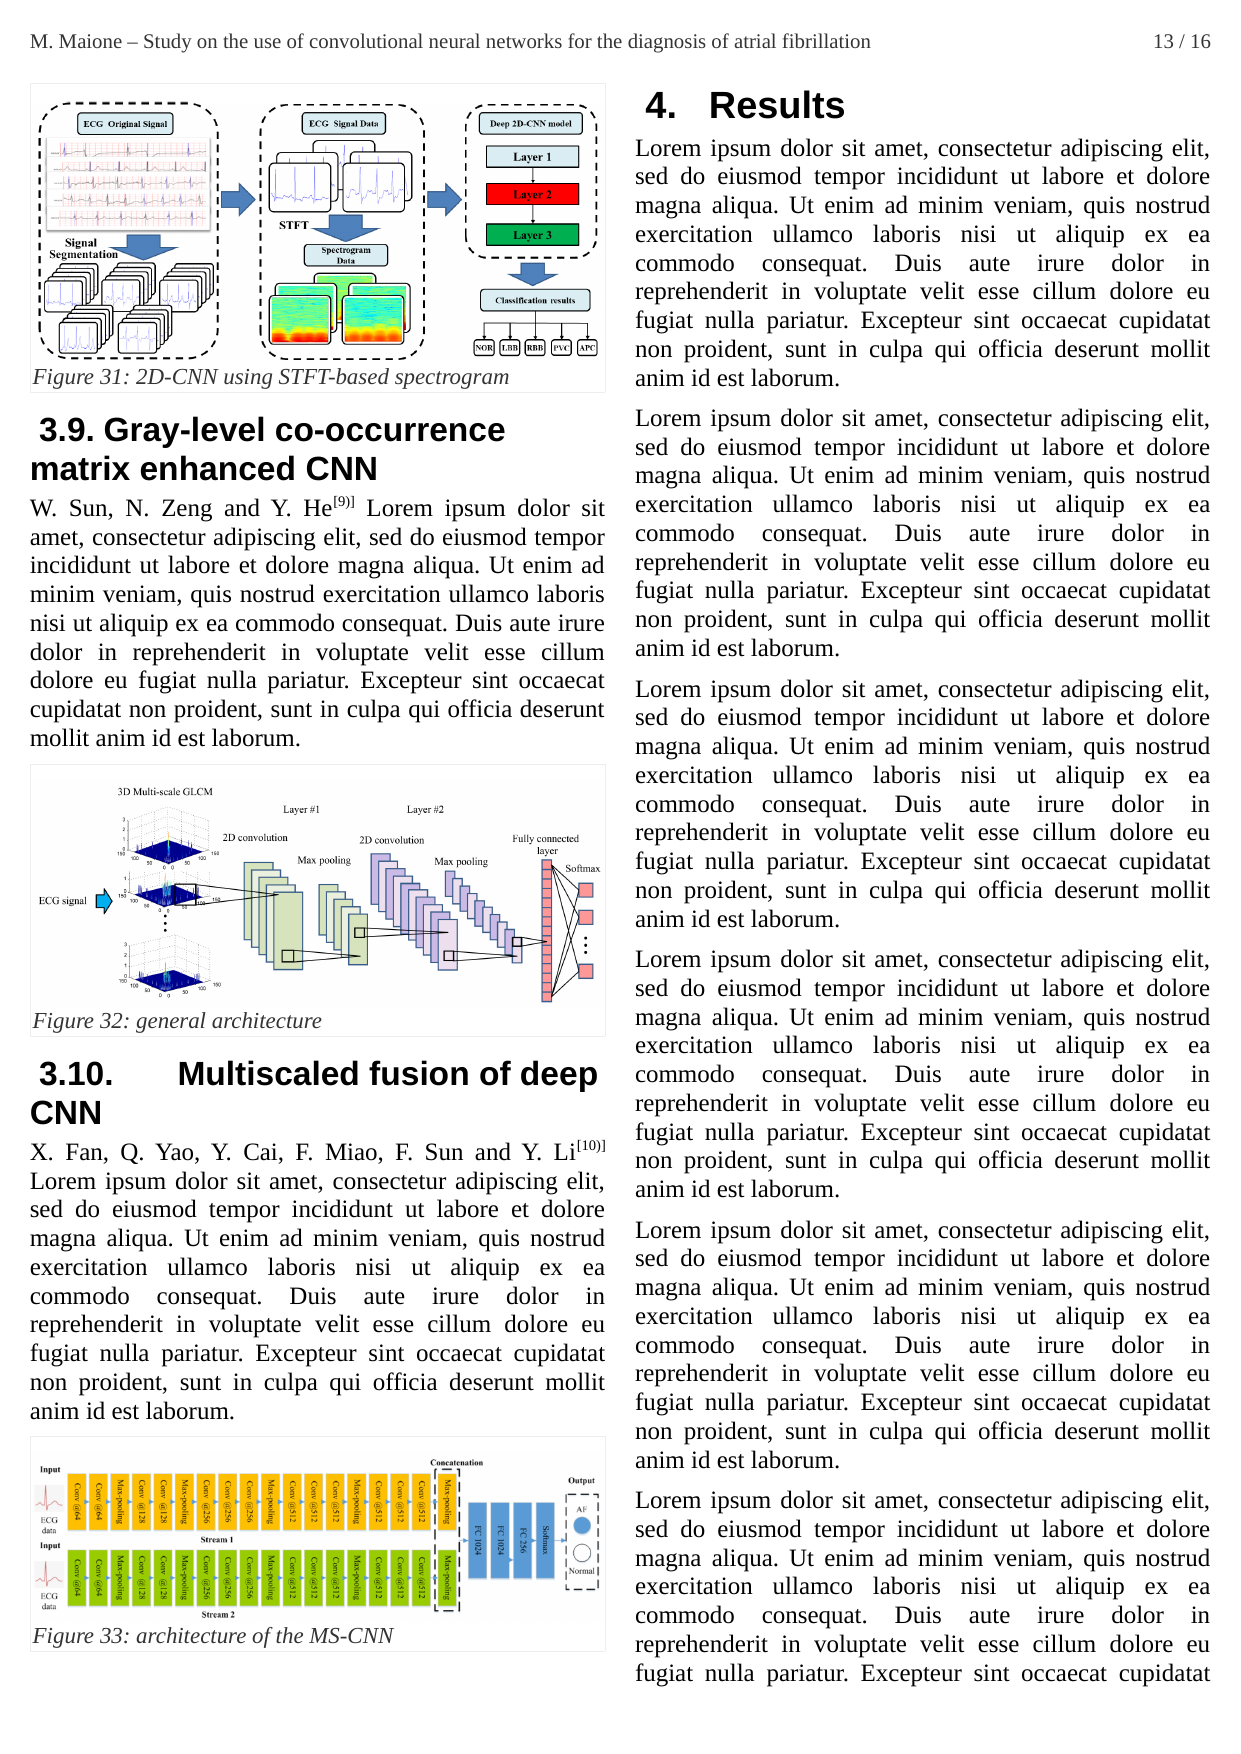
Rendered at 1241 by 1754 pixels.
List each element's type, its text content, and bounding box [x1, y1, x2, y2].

subtitle Gray-level co-occurrence matrix enhanced CNN [29, 410, 605, 487]
text Lorem ipsum dolor sit amet, consectetur adipiscing elit, sed do eiusmod tempor incididunt ut labore et dolore magna aliqua. Ut enim ad minim veniam, quis nostrud exercitation ullamco laboris nisi ut aliquip ex ea commodo consequat. Duis aute irure dolor in reprehenderit in voluptate velit esse cillum dolore eu fugiat nulla pariatur. Excepteur sint occaecat cupidatat non proident, sunt in culpa qui officia deserunt mollit anim id est laborum. [635, 944, 1211, 1203]
text Lorem ipsum dolor sit amet, consectetur adipiscing elit, sed do eiusmod tempor incididunt ut labore et dolore magna aliqua. Ut enim ad minim veniam, quis nostrud exercitation ullamco laboris nisi ut aliquip ex ea commodo consequat. Duis aute irure dolor in reprehenderit in voluptate velit esse cillum dolore eu fugiat nulla pariatur. Excepteur sint occaecat cupidatat non proident, sunt in culpa qui officia deserunt mollit anim id est laborum. [635, 133, 1211, 391]
text Lorem ipsum dolor sit amet, consectetur adipiscing elit, sed do eiusmod tempor incididunt ut labore et dolore magna aliqua. Ut enim ad minim veniam, quis nostrud exercitation ullamco laboris nisi ut aliquip ex ea commodo consequat. Duis aute irure dolor in reprehenderit in voluptate velit esse cillum dolore eu fugiat nulla pariatur. Excepteur sint occaecat cupidatat non proident, sunt in culpa qui officia deserunt mollit anim id est laborum. [635, 674, 1211, 932]
subtitle Results [635, 83, 1211, 127]
text X. Fan, Q. Yao, Y. Cai, F. Miao, F. Sun and Y. Li[10] Lorem ipsum dolor sit amet, consectetur adipiscing elit, sed do eiusmod tempor incididunt ut labore et dolore magna aliqua. Ut enim ad minim veniam, quis nostrud exercitation ullamco laboris nisi ut aliquip ex ea commodo consequat. Duis aute irure dolor in reprehenderit in voluptate velit esse cillum dolore eu fugiat nulla pariatur. Excepteur sint occaecat cupidatat non proident, sunt in culpa qui officia deserunt mollit anim id est laborum. [29, 1137, 605, 1424]
subtitle Multiscaled fusion of deep CNN [29, 1054, 605, 1131]
text Lorem ipsum dolor sit amet, consectetur adipiscing elit, sed do eiusmod tempor incididunt ut labore et dolore magna aliqua. Ut enim ad minim veniam, quis nostrud exercitation ullamco laboris nisi ut aliquip ex ea commodo consequat. Duis aute irure dolor in reprehenderit in voluptate velit esse cillum dolore eu fugiat nulla pariatur. Excepteur sint occaecat cupidatat [635, 1485, 1211, 1686]
text Figure 32: general architecture [32, 1007, 602, 1033]
picture [32, 1451, 603, 1622]
text Figure 31: 2D-CNN using STFT-based spectrogram [32, 363, 602, 389]
picture [32, 98, 603, 363]
picture [32, 779, 603, 1007]
text Lorem ipsum dolor sit amet, consectetur adipiscing elit, sed do eiusmod tempor incididunt ut labore et dolore magna aliqua. Ut enim ad minim veniam, quis nostrud exercitation ullamco laboris nisi ut aliquip ex ea commodo consequat. Duis aute irure dolor in reprehenderit in voluptate velit esse cillum dolore eu fugiat nulla pariatur. Excepteur sint occaecat cupidatat non proident, sunt in culpa qui officia deserunt mollit anim id est laborum. [635, 1215, 1211, 1473]
text Figure 33: architecture of the MS-CNN [32, 1622, 602, 1648]
text W. Sun, N. Zeng and Y. He[9] Lorem ipsum dolor sit amet, consectetur adipiscing elit, sed do eiusmod tempor incididunt ut labore et dolore magna aliqua. Ut enim ad minim veniam, quis nostrud exercitation ullamco laboris nisi ut aliquip ex ea commodo consequat. Duis aute irure dolor in reprehenderit in voluptate velit esse cillum dolore eu fugiat nulla pariatur. Excepteur sint occaecat cupidatat non proident, sunt in culpa qui officia deserunt mollit anim id est laborum. [29, 493, 605, 752]
text Lorem ipsum dolor sit amet, consectetur adipiscing elit, sed do eiusmod tempor incididunt ut labore et dolore magna aliqua. Ut enim ad minim veniam, quis nostrud exercitation ullamco laboris nisi ut aliquip ex ea commodo consequat. Duis aute irure dolor in reprehenderit in voluptate velit esse cillum dolore eu fugiat nulla pariatur. Excepteur sint occaecat cupidatat non proident, sunt in culpa qui officia deserunt mollit anim id est laborum. [635, 403, 1211, 662]
